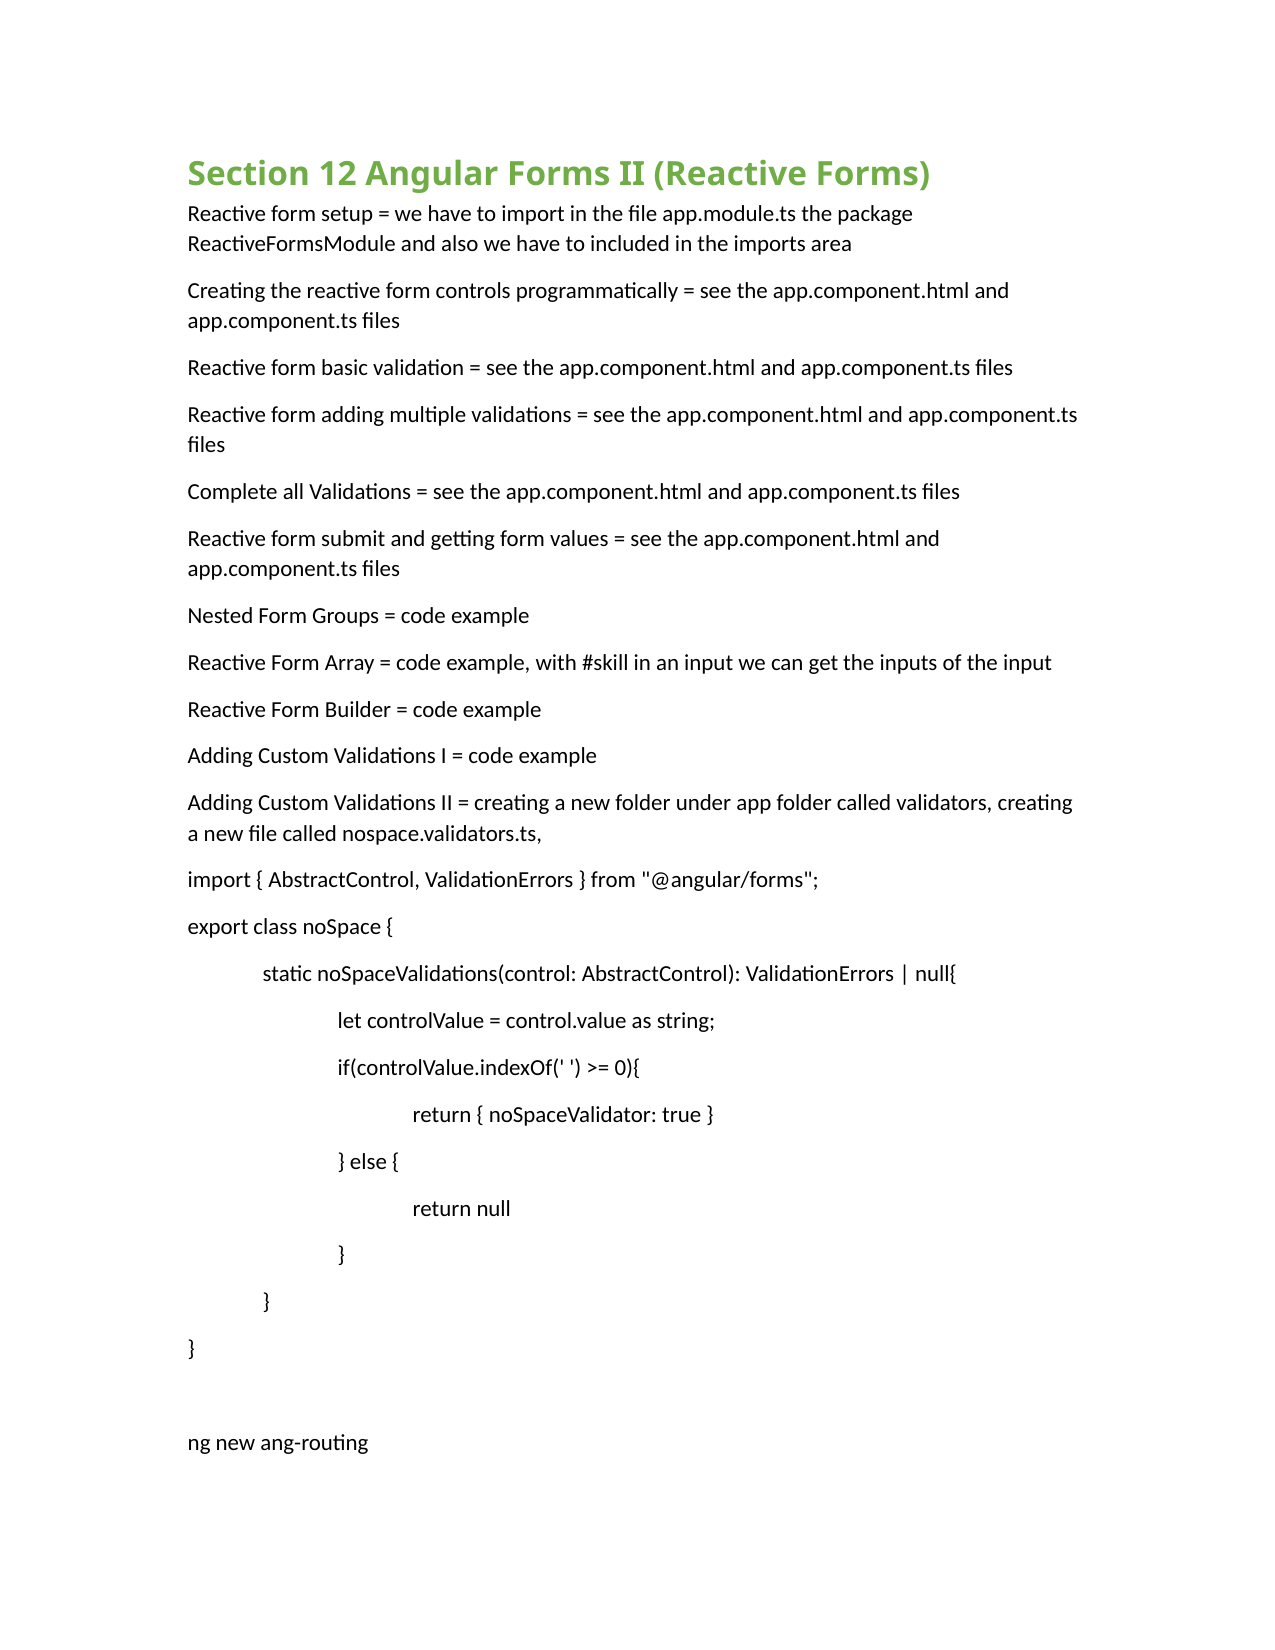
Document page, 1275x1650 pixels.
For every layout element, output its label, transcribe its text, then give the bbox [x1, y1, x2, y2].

text Complete all Validations = see the app.component.html and app.component.ts files [187, 477, 1087, 505]
text static noSpaceValidations(control: AbstractControl): ValidationErrors | null{ [187, 959, 1087, 987]
subtitle Section 12 Angular Forms II (Reactive Forms) [187, 150, 1087, 195]
text ng new ang-routing [187, 1428, 1087, 1456]
text export class noSpace { [187, 912, 1087, 941]
text Reactive form basic validation = see the app.component.html and app.component.ts files [187, 353, 1087, 381]
text return null [187, 1194, 1087, 1222]
text Adding Custom Validations II = creating a new folder under app folder called validators, creating a new file called nospace.validators.ts, [187, 788, 1087, 847]
text Reactive form submit and getting form values = see the app.component.html and app.component.ts files [187, 524, 1087, 582]
text Adding Custom Validations I = code example [187, 742, 1087, 770]
text } [187, 1241, 1087, 1269]
text Creating the reactive form controls programmatically = see the app.component.html and app.component.ts files [187, 276, 1087, 334]
text let controlValue = control.value as string; [187, 1006, 1087, 1034]
text } else { [187, 1147, 1087, 1175]
text } [187, 1287, 1087, 1316]
text Reactive form adding multiple validations = see the app.component.html and app.component.ts files [187, 400, 1087, 458]
text Nested Form Groups = code example [187, 601, 1087, 629]
text Reactive Form Builder = code example [187, 695, 1087, 723]
text Reactive form setup = we have to import in the file app.module.ts the package ReactiveFormsModule and also we have to included in the imports area [187, 199, 1087, 257]
text import { AbstractControl, ValidationErrors } from "@angular/forms"; [187, 866, 1087, 894]
text if(controlValue.indexOf(' ') >= 0){ [187, 1053, 1087, 1081]
text } [187, 1334, 1087, 1362]
text return { noSpaceValidator: true } [187, 1100, 1087, 1128]
text Reactive Form Array = code example, with #skill in an input we can get the inputs of the input [187, 648, 1087, 676]
